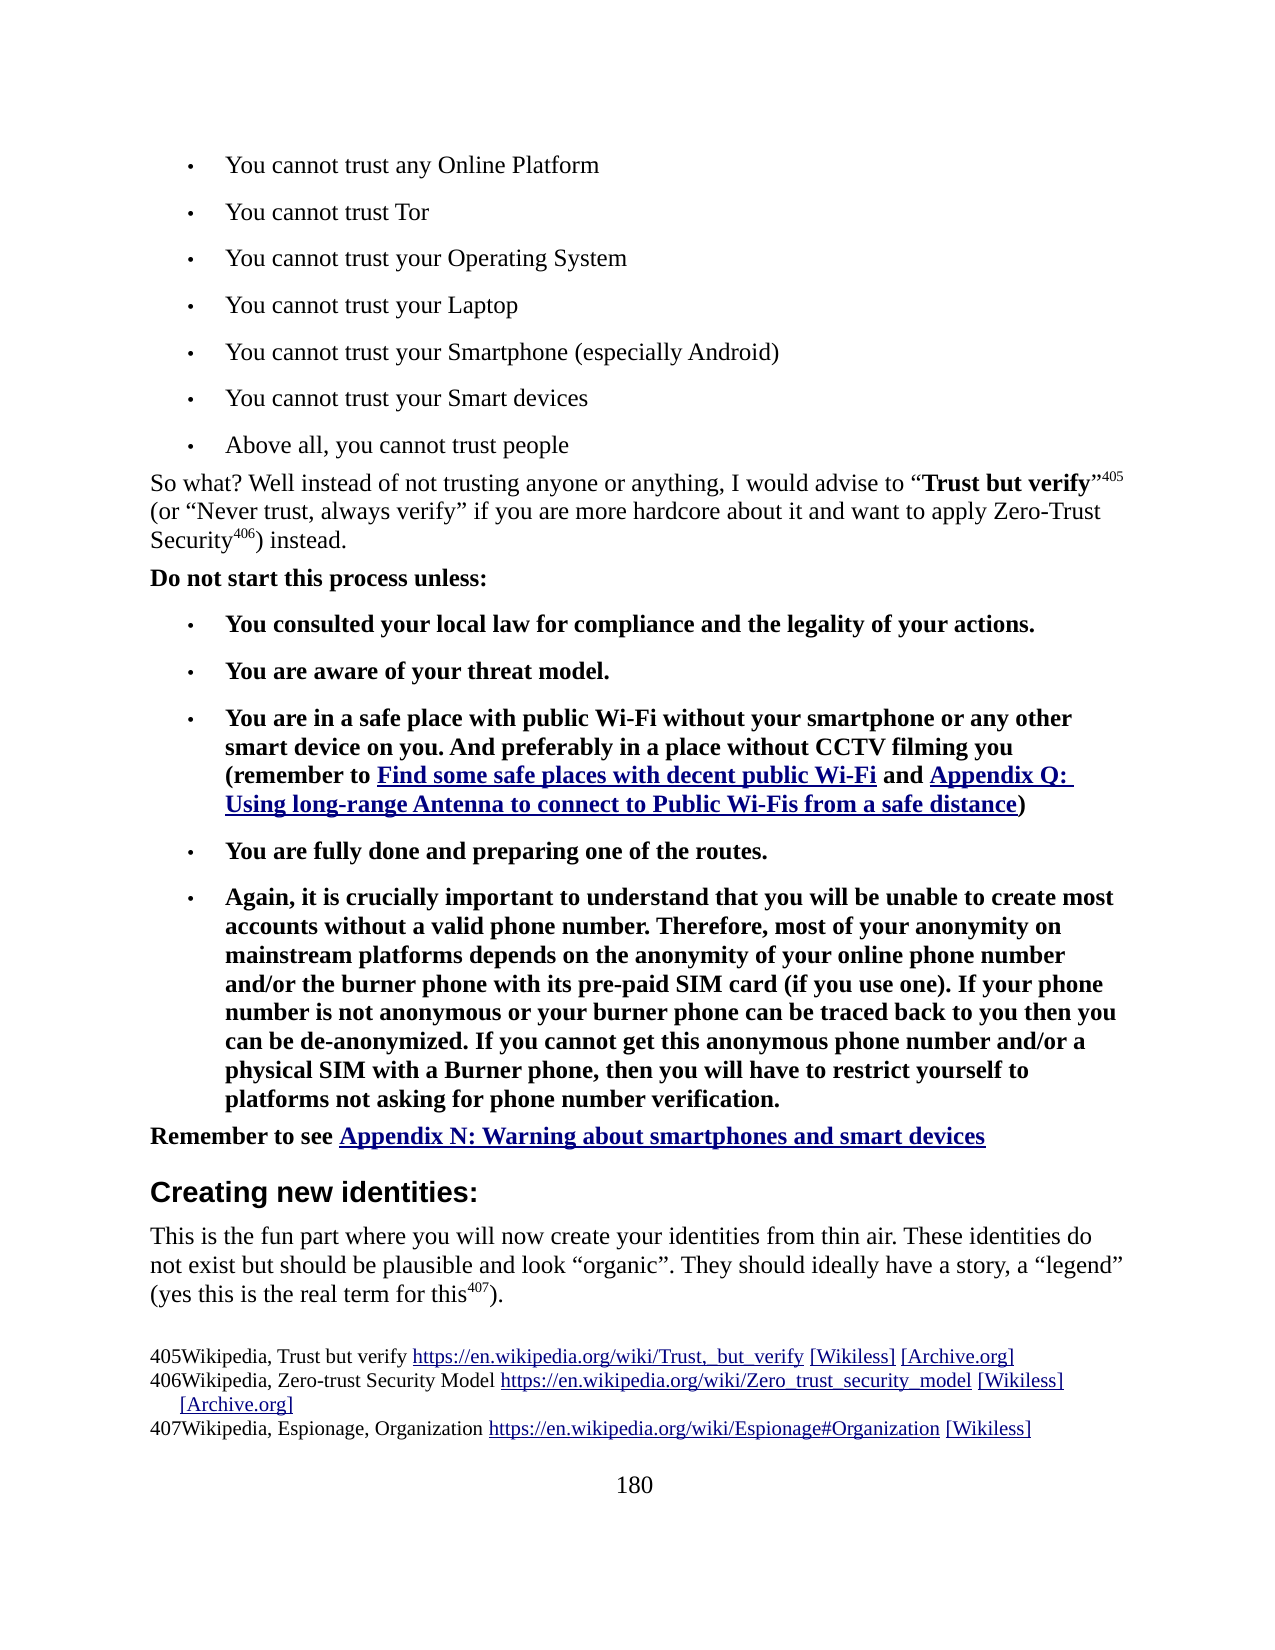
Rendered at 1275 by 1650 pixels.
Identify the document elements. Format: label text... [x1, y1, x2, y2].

list You are aware of your threat model. [187, 656, 1125, 685]
list You cannot trust Tor [187, 197, 1125, 225]
text Wikipedia, Trust but verify https://en.wikipedia.org/wiki/Trust,_but_verify [Wikiless] [Archive.org] [150, 1344, 1125, 1368]
list Again, it is crucially important to understand that you will be unable to create most accounts without a valid phone number. Therefore, most of your anonymity on mainstream platforms depends on the anonymity of your online phone number and/or the burner phone with its pre-paid SIM card (if you use one). If your phone number is not anonymous or your burner phone can be traced back to you then you can be de-anonymized. If you cannot get this anonymous phone number and/or a physical SIM with a Burner phone, then you will have to restrict yourself to platforms not asking for phone number verification. [187, 882, 1125, 1112]
list You cannot trust your Smartphone (especially Android) [187, 337, 1125, 365]
text Wikipedia, Zero-trust Security Model https://en.wikipedia.org/wiki/Zero_trust_security_model [Wikiless] [Archive.org] [150, 1368, 1125, 1416]
list You are fully done and preparing one of the routes. [187, 836, 1125, 864]
text Wikipedia, Espionage, Organization https://en.wikipedia.org/wiki/Espionage#Organization [Wikiless] [150, 1416, 1125, 1440]
list You cannot trust your Smart devices [187, 383, 1125, 412]
list You cannot trust your Laptop [187, 290, 1125, 319]
list You cannot trust any Online Platform [187, 150, 1125, 179]
list You consulted your local law for compliance and the legality of your actions. [187, 609, 1125, 638]
text This is the fun part where you will now create your identities from thin air. These identities do not exist but should be plausible and look “organic”. They should ideally have a story, a “legend” (yes this is the real term for this). [150, 1221, 1125, 1307]
text Remember to see Appendix N: Warning about smartphones and smart devices [150, 1121, 1125, 1150]
list Above all, you cannot trust people [187, 430, 1125, 459]
text So what? Well instead of not trusting anyone or anything, I would advise to “Trust but verify” (or “Never trust, always verify” if you are more hardcore about it and want to apply Zero-Trust Security) instead. [150, 468, 1125, 554]
list You cannot trust your Operating System [187, 243, 1125, 272]
list You are in a safe place with public Wi-Fi without your smartphone or any other smart device on you. And preferably in a place without CCTV filming you (remember to Find some safe places with decent public Wi-Fi and Appendix Q: Using long-range Antenna to connect to Public Wi-Fis from a safe distance) [187, 703, 1125, 818]
text Do not start this process unless: [150, 563, 1125, 592]
subtitle Creating new identities: [150, 1175, 1125, 1209]
